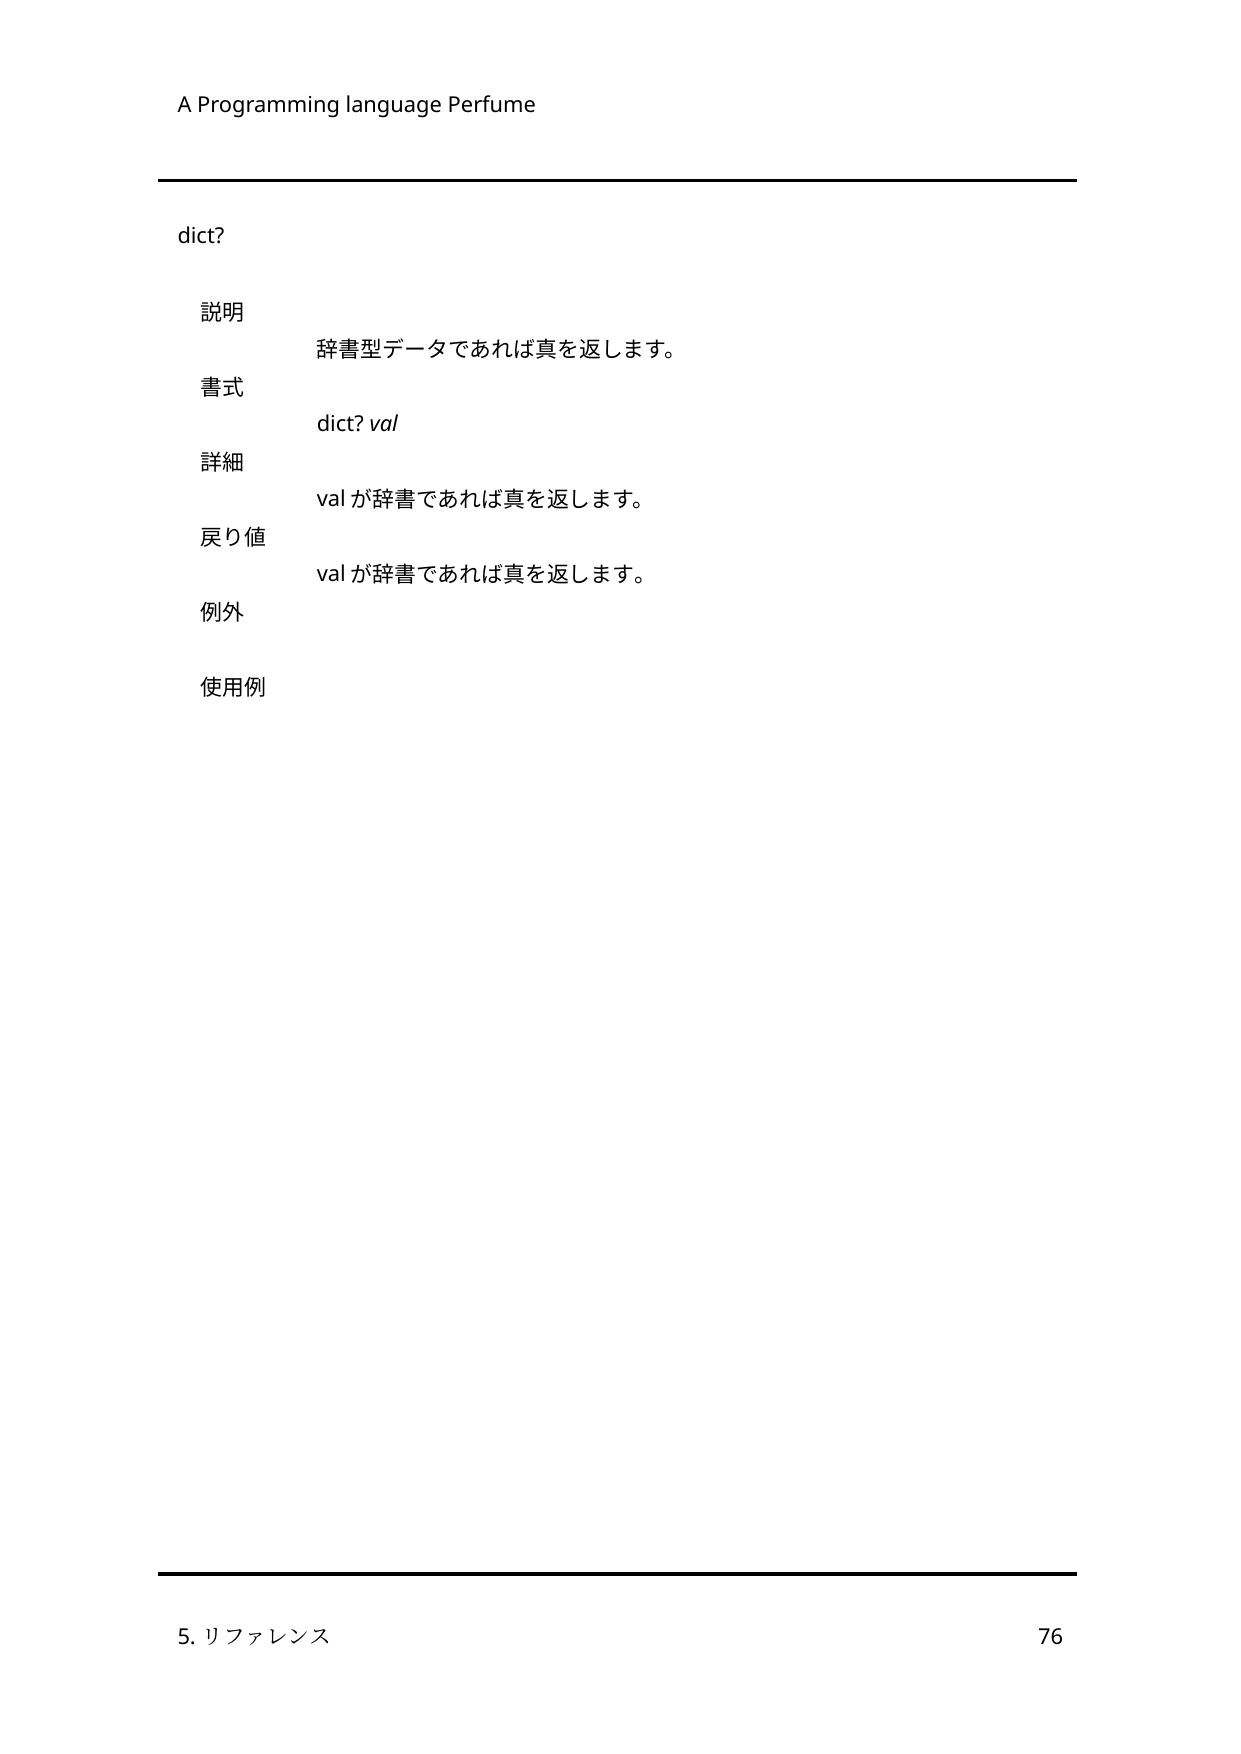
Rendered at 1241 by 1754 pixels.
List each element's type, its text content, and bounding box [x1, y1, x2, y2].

table_cell 例外 [200, 592, 317, 667]
table_cell dict? val [317, 367, 1063, 442]
table_cell valが辞書であれば真を返します。 [317, 442, 1063, 517]
table_cell valが辞書であれば真を返します。 [317, 517, 1063, 592]
table_cell 詳細 [200, 442, 317, 517]
table_cell [317, 592, 1063, 667]
table_cell 使用例 [200, 667, 317, 742]
table_header 辞書型データであれば真を返します。 [317, 292, 1063, 367]
table_cell 戻り値 [200, 517, 317, 592]
subtitle dict? [177, 217, 1063, 254]
table_header 説明 [200, 292, 317, 367]
table_cell 書式 [200, 367, 317, 442]
table_cell [317, 667, 1063, 742]
